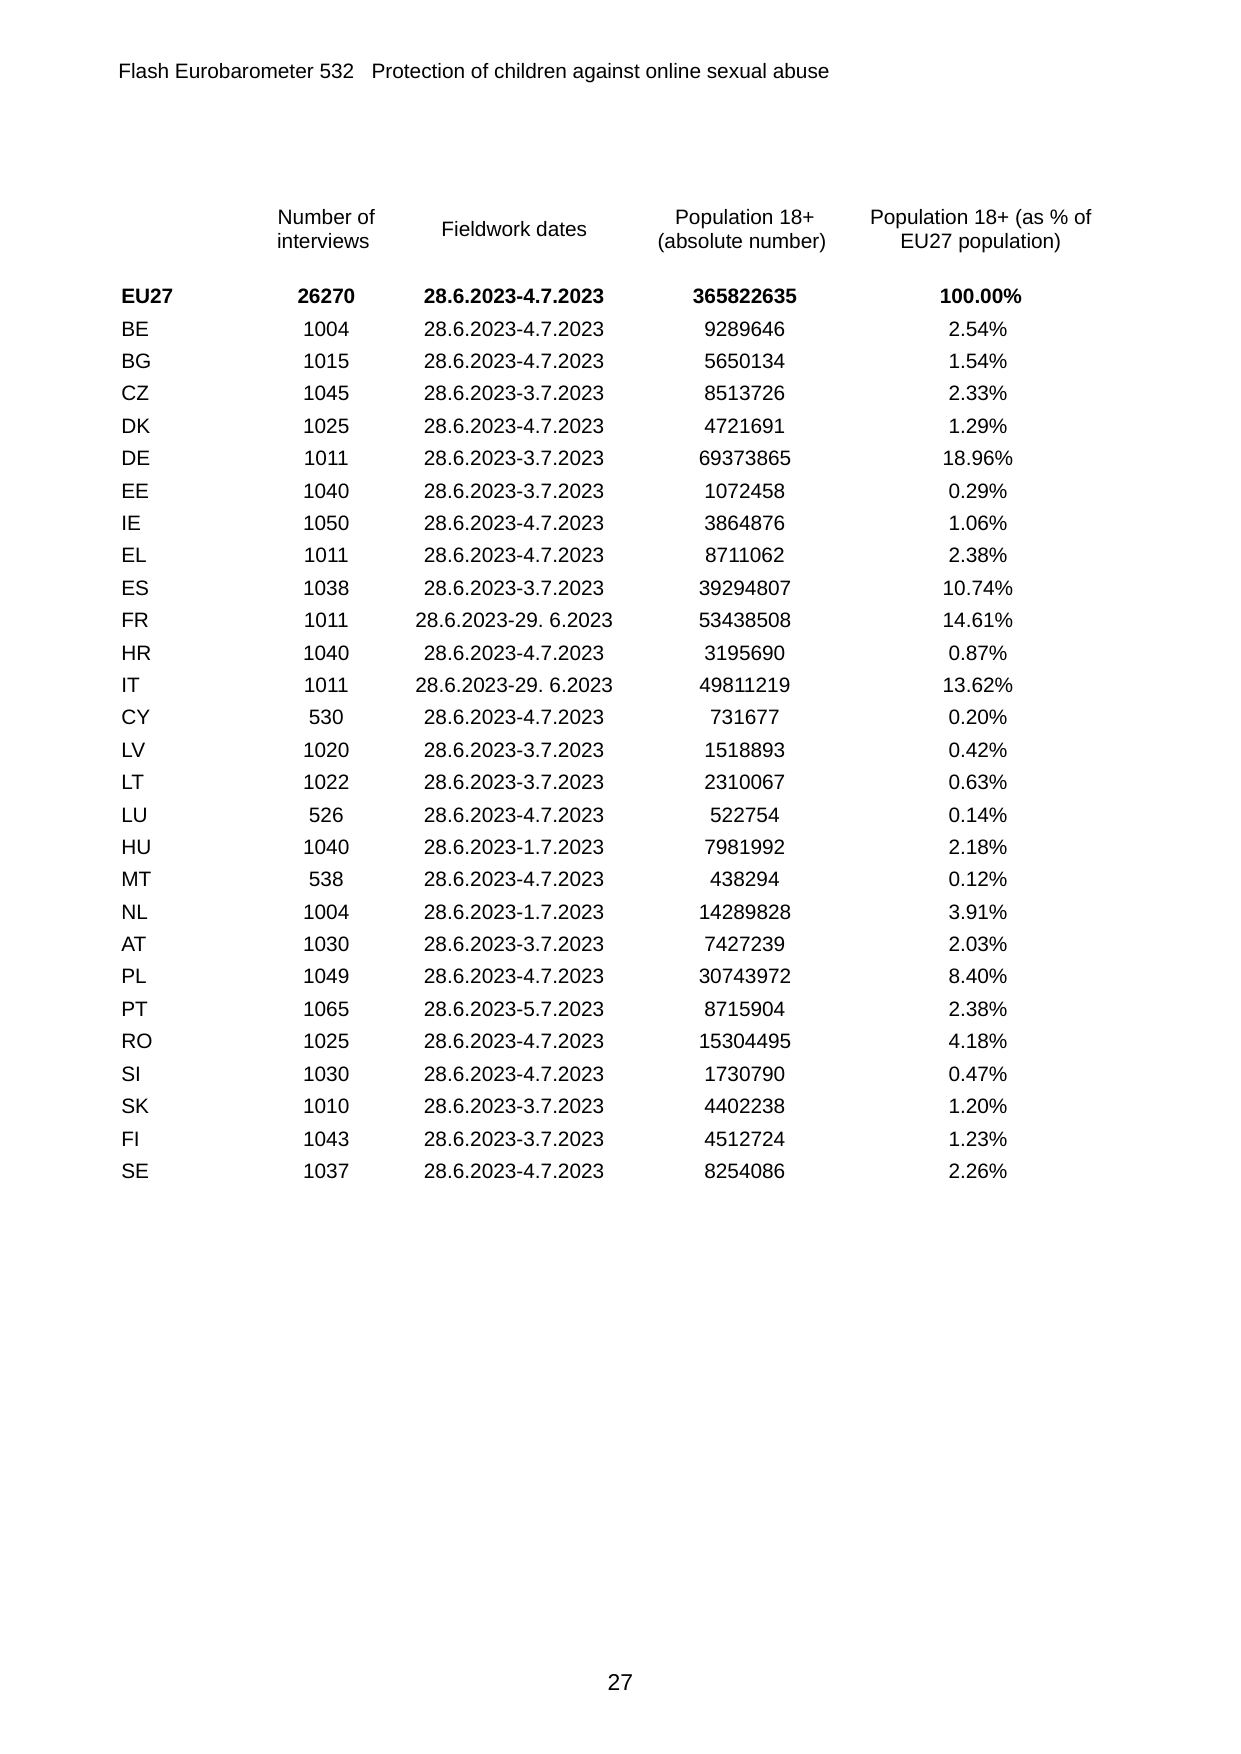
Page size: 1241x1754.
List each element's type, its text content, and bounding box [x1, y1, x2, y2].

table_cell 2.03% [851, 928, 1110, 960]
table_cell HR [118, 636, 257, 669]
table_cell 69373865 [639, 442, 851, 474]
table_cell 3.91% [851, 895, 1110, 928]
table_cell BG [118, 345, 257, 377]
table_cell 2.38% [851, 539, 1110, 571]
table_cell 1010 [257, 1090, 395, 1122]
table_cell 49811219 [639, 669, 851, 701]
table_cell 28.6.2023-4.7.2023 [395, 312, 638, 345]
table_cell 1030 [257, 1058, 395, 1090]
table_cell 1040 [257, 636, 395, 669]
table_cell 28.6.2023-3.7.2023 [395, 734, 638, 766]
table_cell 28.6.2023-3.7.2023 [395, 571, 638, 604]
table_cell EU27 [118, 280, 257, 312]
table_cell 1011 [257, 669, 395, 701]
table_cell EL [118, 539, 257, 571]
table_cell ES [118, 571, 257, 604]
table_cell LV [118, 734, 257, 766]
table_cell 0.47% [851, 1058, 1110, 1090]
table_cell 1.29% [851, 410, 1110, 442]
table_cell 28.6.2023-3.7.2023 [395, 442, 638, 474]
table_cell 1.06% [851, 507, 1110, 539]
table_cell 26270 [257, 280, 395, 312]
table_cell 522754 [639, 798, 851, 831]
table_cell 0.42% [851, 734, 1110, 766]
table_cell 1730790 [639, 1058, 851, 1090]
table_cell 2.38% [851, 993, 1110, 1025]
table_cell 365822635 [639, 280, 851, 312]
table_cell 0.87% [851, 636, 1110, 669]
table_cell 4402238 [639, 1090, 851, 1122]
table_cell 8.40% [851, 960, 1110, 993]
table_cell 1065 [257, 993, 395, 1025]
table_cell 8513726 [639, 377, 851, 409]
table_cell 538 [257, 863, 395, 895]
table_cell 28.6.2023-4.7.2023 [395, 539, 638, 571]
table_header Number of interviews [257, 177, 395, 280]
table_cell DE [118, 442, 257, 474]
table_cell 28.6.2023-4.7.2023 [395, 507, 638, 539]
table_cell 4.18% [851, 1025, 1110, 1057]
table_cell 1011 [257, 539, 395, 571]
table_cell 3195690 [639, 636, 851, 669]
table_cell 28.6.2023-4.7.2023 [395, 863, 638, 895]
table_cell 28.6.2023-4.7.2023 [395, 1058, 638, 1090]
table_cell 2.26% [851, 1155, 1110, 1187]
table_cell SI [118, 1058, 257, 1090]
table_cell 28.6.2023-4.7.2023 [395, 960, 638, 993]
table_cell 0.29% [851, 474, 1110, 507]
table_cell 28.6.2023-5.7.2023 [395, 993, 638, 1025]
table_cell 28.6.2023-4.7.2023 [395, 345, 638, 377]
table_cell 0.63% [851, 766, 1110, 798]
table_cell 13.62% [851, 669, 1110, 701]
table_cell 1045 [257, 377, 395, 409]
table_cell 28.6.2023-3.7.2023 [395, 474, 638, 507]
table_cell HU [118, 831, 257, 863]
table_cell 8254086 [639, 1155, 851, 1187]
table_cell 18.96% [851, 442, 1110, 474]
table_cell 7427239 [639, 928, 851, 960]
table_cell 28.6.2023-4.7.2023 [395, 280, 638, 312]
table_cell 28.6.2023-4.7.2023 [395, 1025, 638, 1057]
table_cell 0.20% [851, 701, 1110, 733]
table_cell 8711062 [639, 539, 851, 571]
table_cell 8715904 [639, 993, 851, 1025]
table_cell IT [118, 669, 257, 701]
table_cell 1020 [257, 734, 395, 766]
table_cell SE [118, 1155, 257, 1187]
table_cell 53438508 [639, 604, 851, 636]
table_cell 2.33% [851, 377, 1110, 409]
table_cell 1025 [257, 410, 395, 442]
table_cell 1025 [257, 1025, 395, 1057]
table_cell 28.6.2023-1.7.2023 [395, 831, 638, 863]
table_cell 1072458 [639, 474, 851, 507]
table_cell 1050 [257, 507, 395, 539]
table_cell 526 [257, 798, 395, 831]
table_cell 28.6.2023-3.7.2023 [395, 1122, 638, 1154]
table_cell RO [118, 1025, 257, 1057]
table_cell 28.6.2023-4.7.2023 [395, 701, 638, 733]
table_cell 14.61% [851, 604, 1110, 636]
table_cell 1043 [257, 1122, 395, 1154]
table_cell CZ [118, 377, 257, 409]
table_cell 530 [257, 701, 395, 733]
table_cell NL [118, 895, 257, 928]
table_header Population 18+ (as % of EU27 population) [851, 177, 1110, 280]
table_cell 28.6.2023-3.7.2023 [395, 1090, 638, 1122]
table_cell 1037 [257, 1155, 395, 1187]
table_cell 14289828 [639, 895, 851, 928]
table_cell 1022 [257, 766, 395, 798]
table_cell 4721691 [639, 410, 851, 442]
table_cell 1015 [257, 345, 395, 377]
table_cell LT [118, 766, 257, 798]
table_cell 1.23% [851, 1122, 1110, 1154]
table_cell 2310067 [639, 766, 851, 798]
table_cell 1049 [257, 960, 395, 993]
table_cell 28.6.2023-4.7.2023 [395, 410, 638, 442]
table_header Fieldwork dates [395, 177, 638, 280]
table_cell 1004 [257, 312, 395, 345]
table_cell PT [118, 993, 257, 1025]
table_cell 28.6.2023-29. 6.2023 [395, 604, 638, 636]
table_cell 28.6.2023-4.7.2023 [395, 798, 638, 831]
table_cell 7981992 [639, 831, 851, 863]
table_cell FI [118, 1122, 257, 1154]
table_cell 731677 [639, 701, 851, 733]
table_cell MT [118, 863, 257, 895]
table_cell 1.20% [851, 1090, 1110, 1122]
table_cell 1011 [257, 442, 395, 474]
table_cell 39294807 [639, 571, 851, 604]
table_cell 10.74% [851, 571, 1110, 604]
table_cell 0.14% [851, 798, 1110, 831]
table_cell DK [118, 410, 257, 442]
table_cell 28.6.2023-4.7.2023 [395, 1155, 638, 1187]
table_cell 438294 [639, 863, 851, 895]
table_cell 15304495 [639, 1025, 851, 1057]
table_cell 28.6.2023-4.7.2023 [395, 636, 638, 669]
table_cell 3864876 [639, 507, 851, 539]
table_cell PL [118, 960, 257, 993]
table_cell FR [118, 604, 257, 636]
table_cell LU [118, 798, 257, 831]
table_cell 1038 [257, 571, 395, 604]
table_cell 9289646 [639, 312, 851, 345]
table_cell BE [118, 312, 257, 345]
table_cell 28.6.2023-3.7.2023 [395, 377, 638, 409]
table_cell 28.6.2023-3.7.2023 [395, 766, 638, 798]
table_header Population 18+ (absolute number) [639, 177, 851, 280]
table_cell 2.18% [851, 831, 1110, 863]
table_cell 28.6.2023-3.7.2023 [395, 928, 638, 960]
table_cell 4512724 [639, 1122, 851, 1154]
table_cell 1.54% [851, 345, 1110, 377]
table_cell 1004 [257, 895, 395, 928]
table_cell 0.12% [851, 863, 1110, 895]
table_cell 1011 [257, 604, 395, 636]
table_cell CY [118, 701, 257, 733]
table_cell EE [118, 474, 257, 507]
table_header [118, 177, 257, 280]
table_cell 5650134 [639, 345, 851, 377]
table_cell IE [118, 507, 257, 539]
table_cell 28.6.2023-29. 6.2023 [395, 669, 638, 701]
table_cell SK [118, 1090, 257, 1122]
table_cell 100.00% [851, 280, 1110, 312]
table_cell 2.54% [851, 312, 1110, 345]
table_cell 30743972 [639, 960, 851, 993]
table_cell AT [118, 928, 257, 960]
table_cell 28.6.2023-1.7.2023 [395, 895, 638, 928]
table_cell 1040 [257, 831, 395, 863]
table_cell 1030 [257, 928, 395, 960]
table_cell 1518893 [639, 734, 851, 766]
table_cell 1040 [257, 474, 395, 507]
